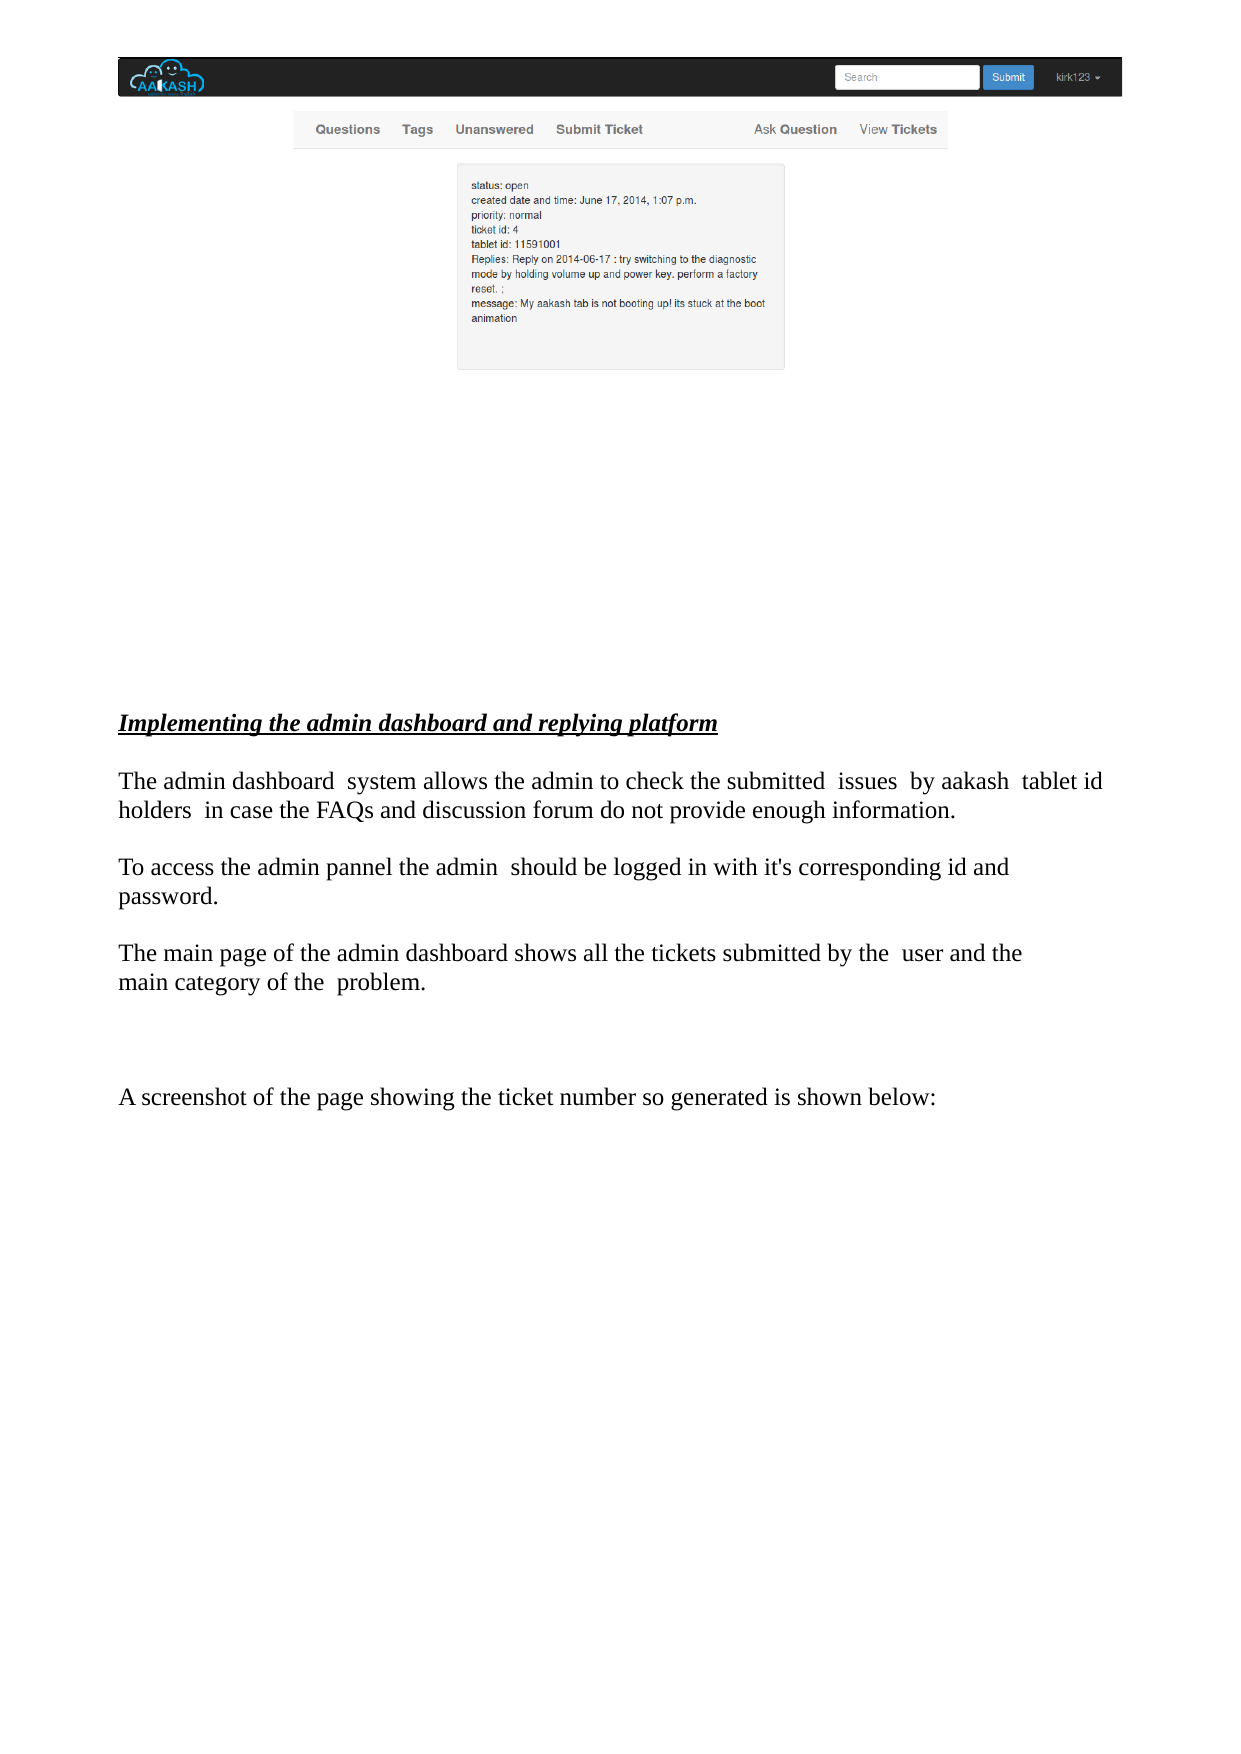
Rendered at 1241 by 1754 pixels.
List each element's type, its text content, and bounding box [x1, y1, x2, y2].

text To access the admin pannel the admin should be logged in with it's corresponding id and password. [118, 852, 1122, 910]
picture [118, 57, 1123, 623]
text main category of the problem. [118, 967, 1122, 996]
text A screenshot of the page showing the ticket number so generated is shown below: [118, 1082, 1122, 1111]
text The main page of the admin dashboard shows all the tickets submitted by the user and the [118, 938, 1122, 967]
text Implementing the admin dashboard and replying platform [118, 708, 1122, 737]
text The admin dashboard system allows the admin to check the submitted issues by aakash tablet id holders in case the FAQs and discussion forum do not provide enough information. [118, 766, 1122, 823]
